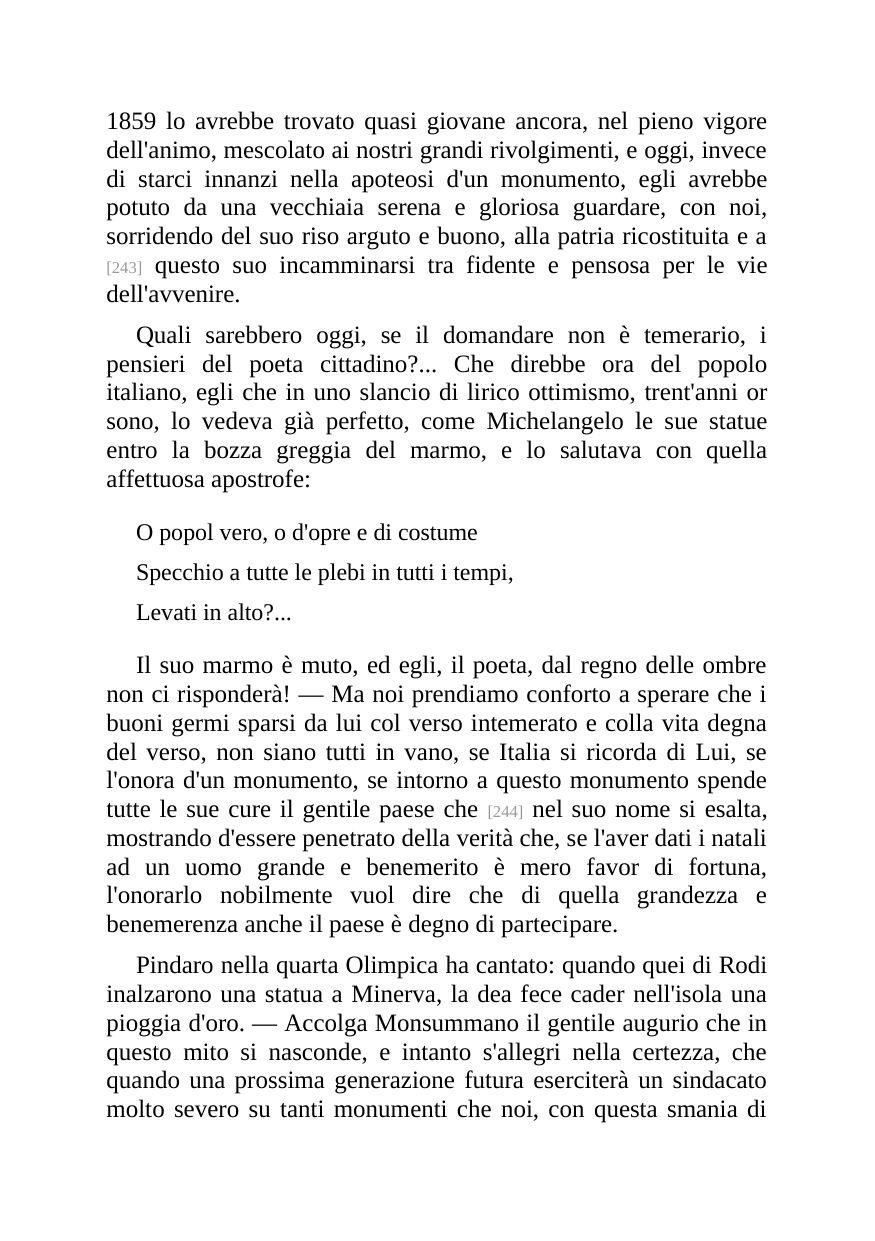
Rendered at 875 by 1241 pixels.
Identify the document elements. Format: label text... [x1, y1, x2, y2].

text Levati in alto?... [106, 598, 768, 625]
text Pindaro nella quarta Olimpica ha cantato: quando quei di Rodi inalzarono una statua a Minerva, la dea fece cader nell'isola una pioggia d'oro. — Accolga Monsummano il gentile augurio che in questo mito si nasconde, e intanto s'allegri nella certezza, che quando una prossima generazione futura eserciterà un sindacato molto severo su tanti monumenti che noi, con questa smania di [106, 950, 768, 1123]
text Specchio a tutte le plebi in tutti i tempi, [106, 558, 768, 585]
text Il suo marmo è muto, ed egli, il poeta, dal regno delle ombre non ci risponderà! — Ma noi prendiamo conforto a sperare che i buoni germi sparsi da lui col verso intemerato e colla vita degna del verso, non siano tutti in vano, se Italia si ricorda di Lui, se l'onora d'un monumento, se intorno a questo monumento spende tutte le sue cure il gentile paese che [244] nel suo nome si esalta, mostrando d'essere penetrato della verità che, se l'aver dati i natali ad un uomo grande e benemerito è mero favor di fortuna, l'onorarlo nobilmente vuol dire che di quella grandezza e benemerenza anche il paese è degno di partecipare. [106, 650, 768, 938]
text O popol vero, o d'opre e di costume [106, 517, 768, 545]
text 1859 lo avrebbe trovato quasi giovane ancora, nel pieno vigore dell'animo, mescolato ai nostri grandi rivolgimenti, e oggi, invece di starci innanzi nella apoteosi d'un monumento, egli avrebbe potuto da una vecchiaia serena e gloriosa guardare, con noi, sorridendo del suo riso arguto e buono, alla patria ricostituita e a [243] questo suo incamminarsi tra fidente e pensosa per le vie dell'avvenire. [106, 106, 768, 307]
text Quali sarebbero oggi, se il domandare non è temerario, i pensieri del poeta cittadino?... Che direbbe ora del popolo italiano, egli che in uno slancio di lirico ottimismo, trent'anni or sono, lo vedeva già perfetto, come Michelangelo le sue statue entro la bozza greggia del marmo, e lo salutava con quella affettuosa apostrofe: [106, 320, 768, 492]
